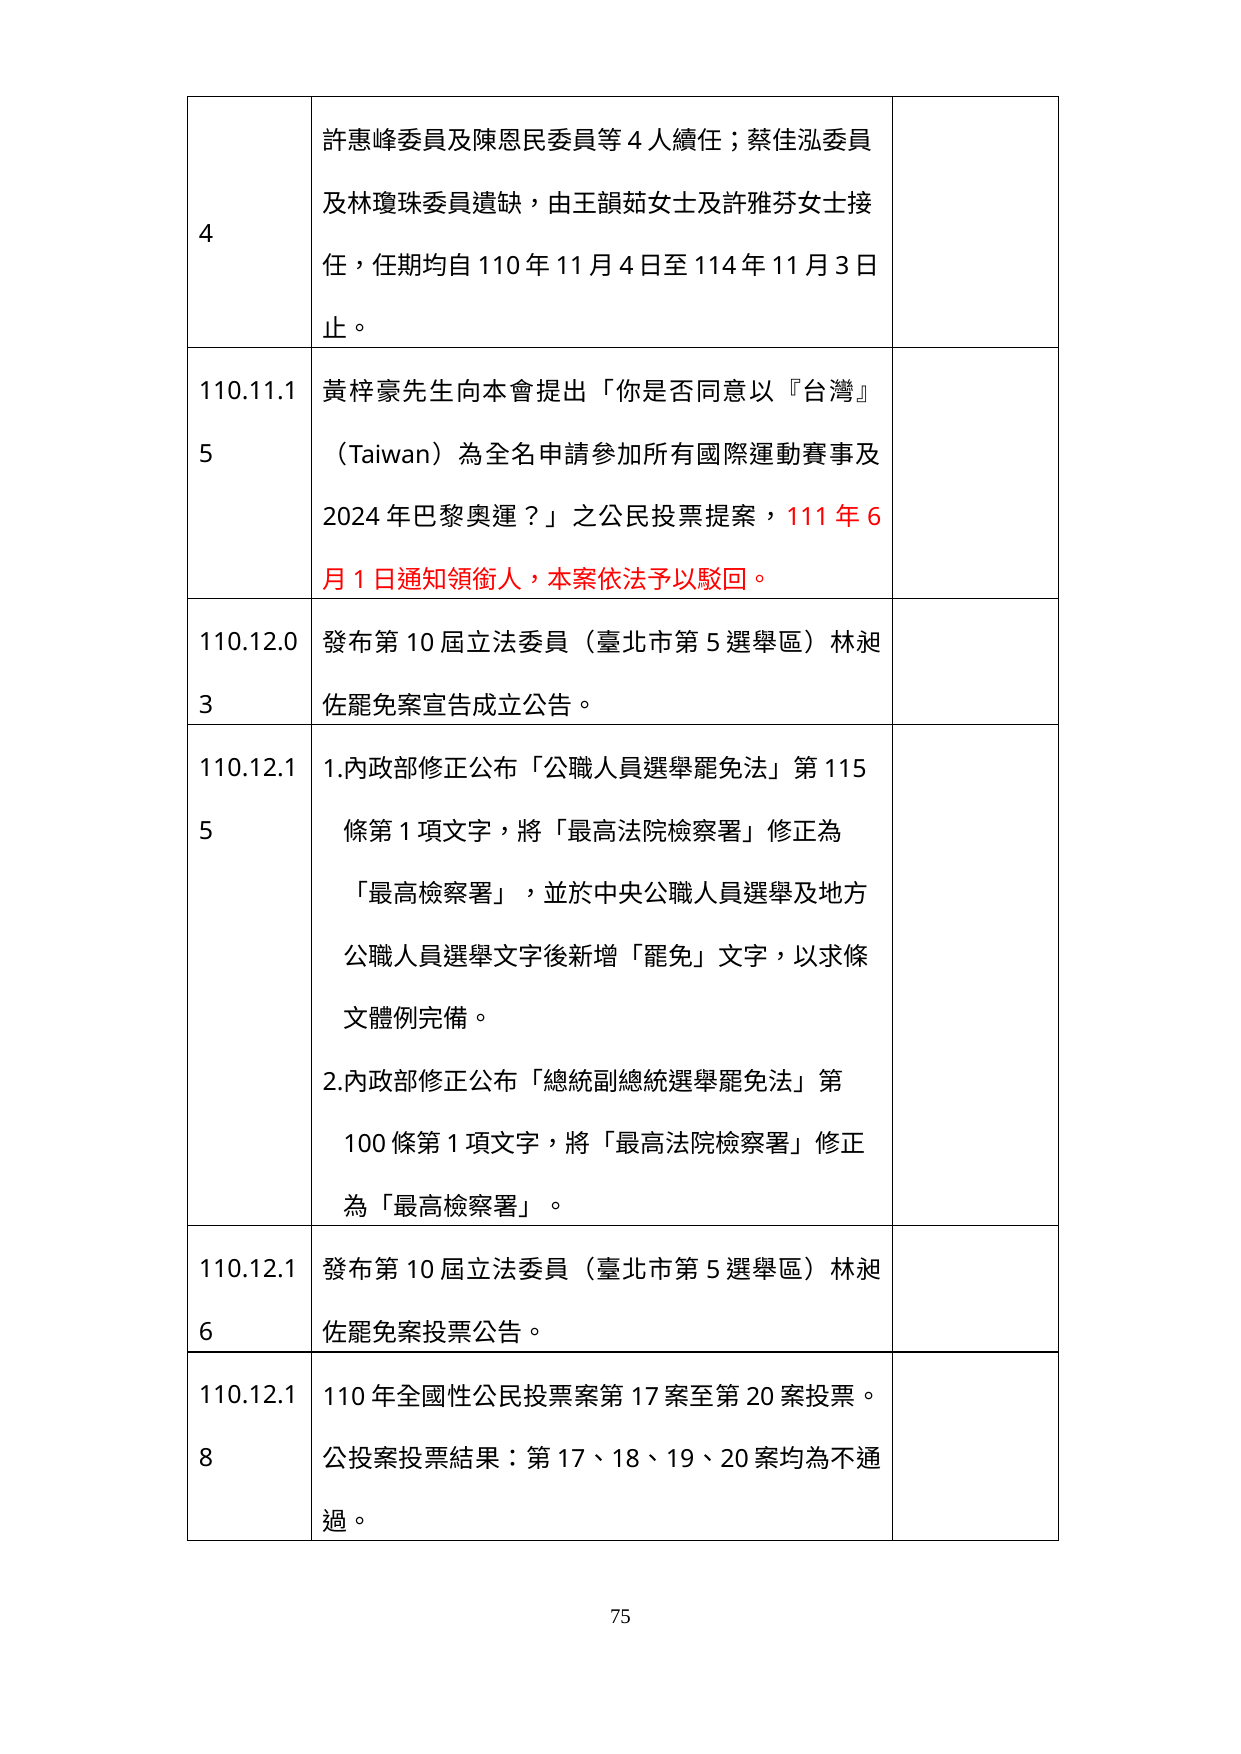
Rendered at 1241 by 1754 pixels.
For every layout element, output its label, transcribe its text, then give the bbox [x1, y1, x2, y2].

table_cell 110.12.15 [188, 725, 311, 1225]
table_cell [893, 599, 1058, 724]
table_cell [893, 725, 1058, 1225]
table_cell [893, 1353, 1058, 1540]
table_cell 發布第10屆立法委員（臺北市第5選舉區）林昶佐罷免案宣告成立公告。 [312, 599, 892, 724]
table_cell 110年全國性公民投票案第17案至第20案投票。公投案投票結果：第17、18、19、20案均為不通過。 [312, 1353, 892, 1540]
table_cell 110.12.16 [188, 1226, 311, 1351]
table_cell [893, 1226, 1058, 1351]
table_cell 110.12.03 [188, 599, 311, 724]
table_cell [893, 348, 1058, 598]
table_cell 110.12.18 [188, 1353, 311, 1540]
table_cell 黃梓豪先生向本會提出「你是否同意以『台灣』（Taiwan）為全名申請參加所有國際運動賽事及2024年巴黎奧運？」之公民投票提案，111年6月1日通知領銜人，本案依法予以駁回。 [312, 348, 892, 598]
table_cell 4 [188, 97, 311, 347]
table_cell 許惠峰委員及陳恩民委員等4人續任；蔡佳泓委員及林瓊珠委員遺缺，由王韻茹女士及許雅芬女士接任，任期均自110年11月4日至114年11月3日止。 [312, 97, 892, 347]
table_cell 110.11.15 [188, 348, 311, 598]
table_cell 1.內政部修正公布「公職人員選舉罷免法」第115條第1項文字，將「最高法院檢察署」修正為「最高檢察署」，並於中央公職人員選舉及地方公職人員選舉文字後新增「罷免」文字，以求條文體例完備。 2.內政部修正公布「總統副總統選舉罷免法」第100條第1項文字，將「最高法院檢察署」修正為「最高檢察署」。 [312, 725, 892, 1225]
table_cell [893, 97, 1058, 347]
table_cell 發布第10屆立法委員（臺北市第5選舉區）林昶佐罷免案投票公告。 [312, 1226, 892, 1351]
